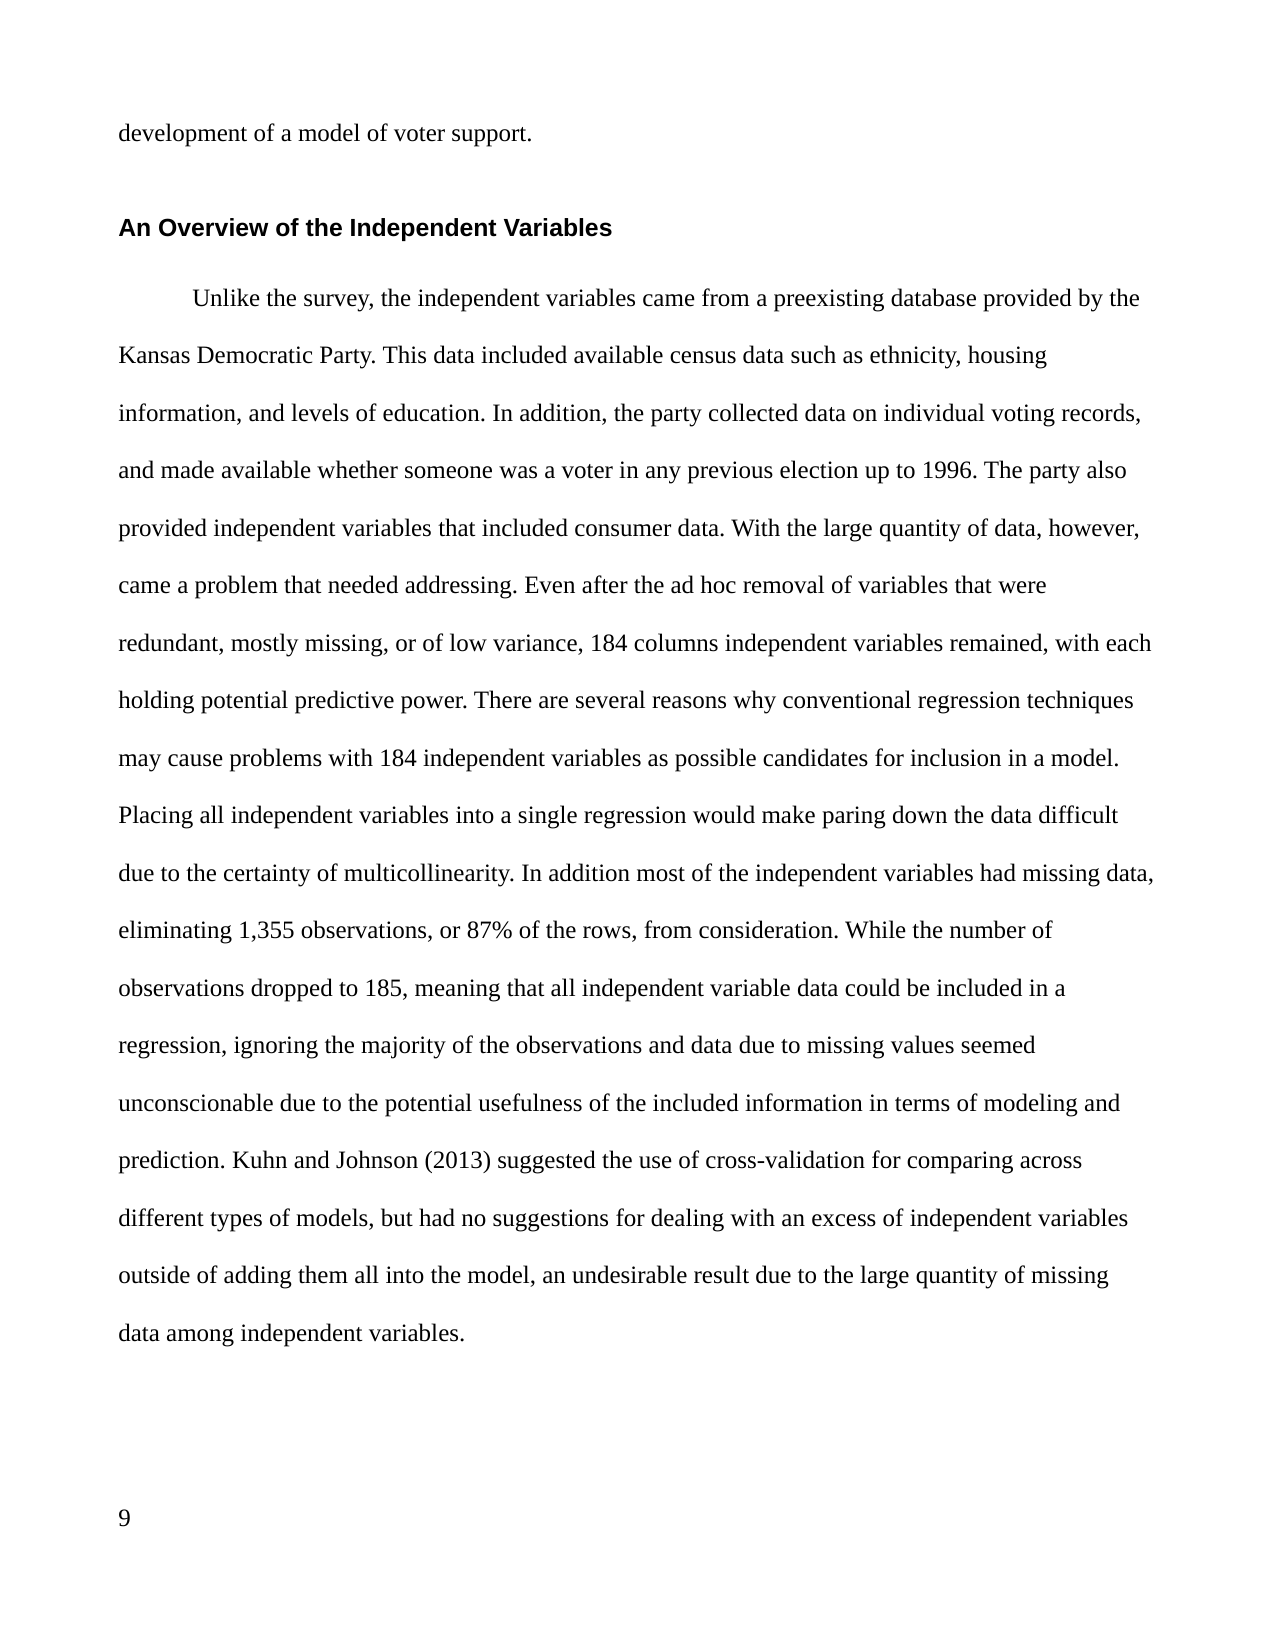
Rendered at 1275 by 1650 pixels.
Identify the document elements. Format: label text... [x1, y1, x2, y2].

text development of a model of voter support. [118, 118, 1157, 147]
text Unlike the survey, the independent variables came from a preexisting database provided by the Kansas Democratic Party. This data included available census data such as ethnicity, housing information, and levels of education. In addition, the party collected data on individual voting records, and made available whether someone was a voter in any previous election up to 1996. The party also provided independent variables that included consumer data. With the large quantity of data, however, came a problem that needed addressing. Even after the ad hoc removal of variables that were redundant, mostly missing, or of low variance, 184 columns independent variables remained, with each holding potential predictive power. There are several reasons why conventional regression techniques may cause problems with 184 independent variables as possible candidates for inclusion in a model. Placing all independent variables into a single regression would make paring down the data difficult due to the certainty of multicollinearity. In addition most of the independent variables had missing data, eliminating 1,355 observations, or 87% of the rows, from consideration. While the number of observations dropped to 185, meaning that all independent variable data could be included in a regression, ignoring the majority of the observations and data due to missing values seemed unconscionable due to the potential usefulness of the included information in terms of modeling and prediction. Kuhn and Johnson (2013) suggested the use of cross-validation for comparing across different types of models, but had no suggestions for dealing with an excess of independent variables outside of adding them all into the model, an undesirable result due to the large quantity of missing data among independent variables. [118, 283, 1157, 1346]
subtitle An Overview of the Independent Variables [118, 213, 1157, 242]
